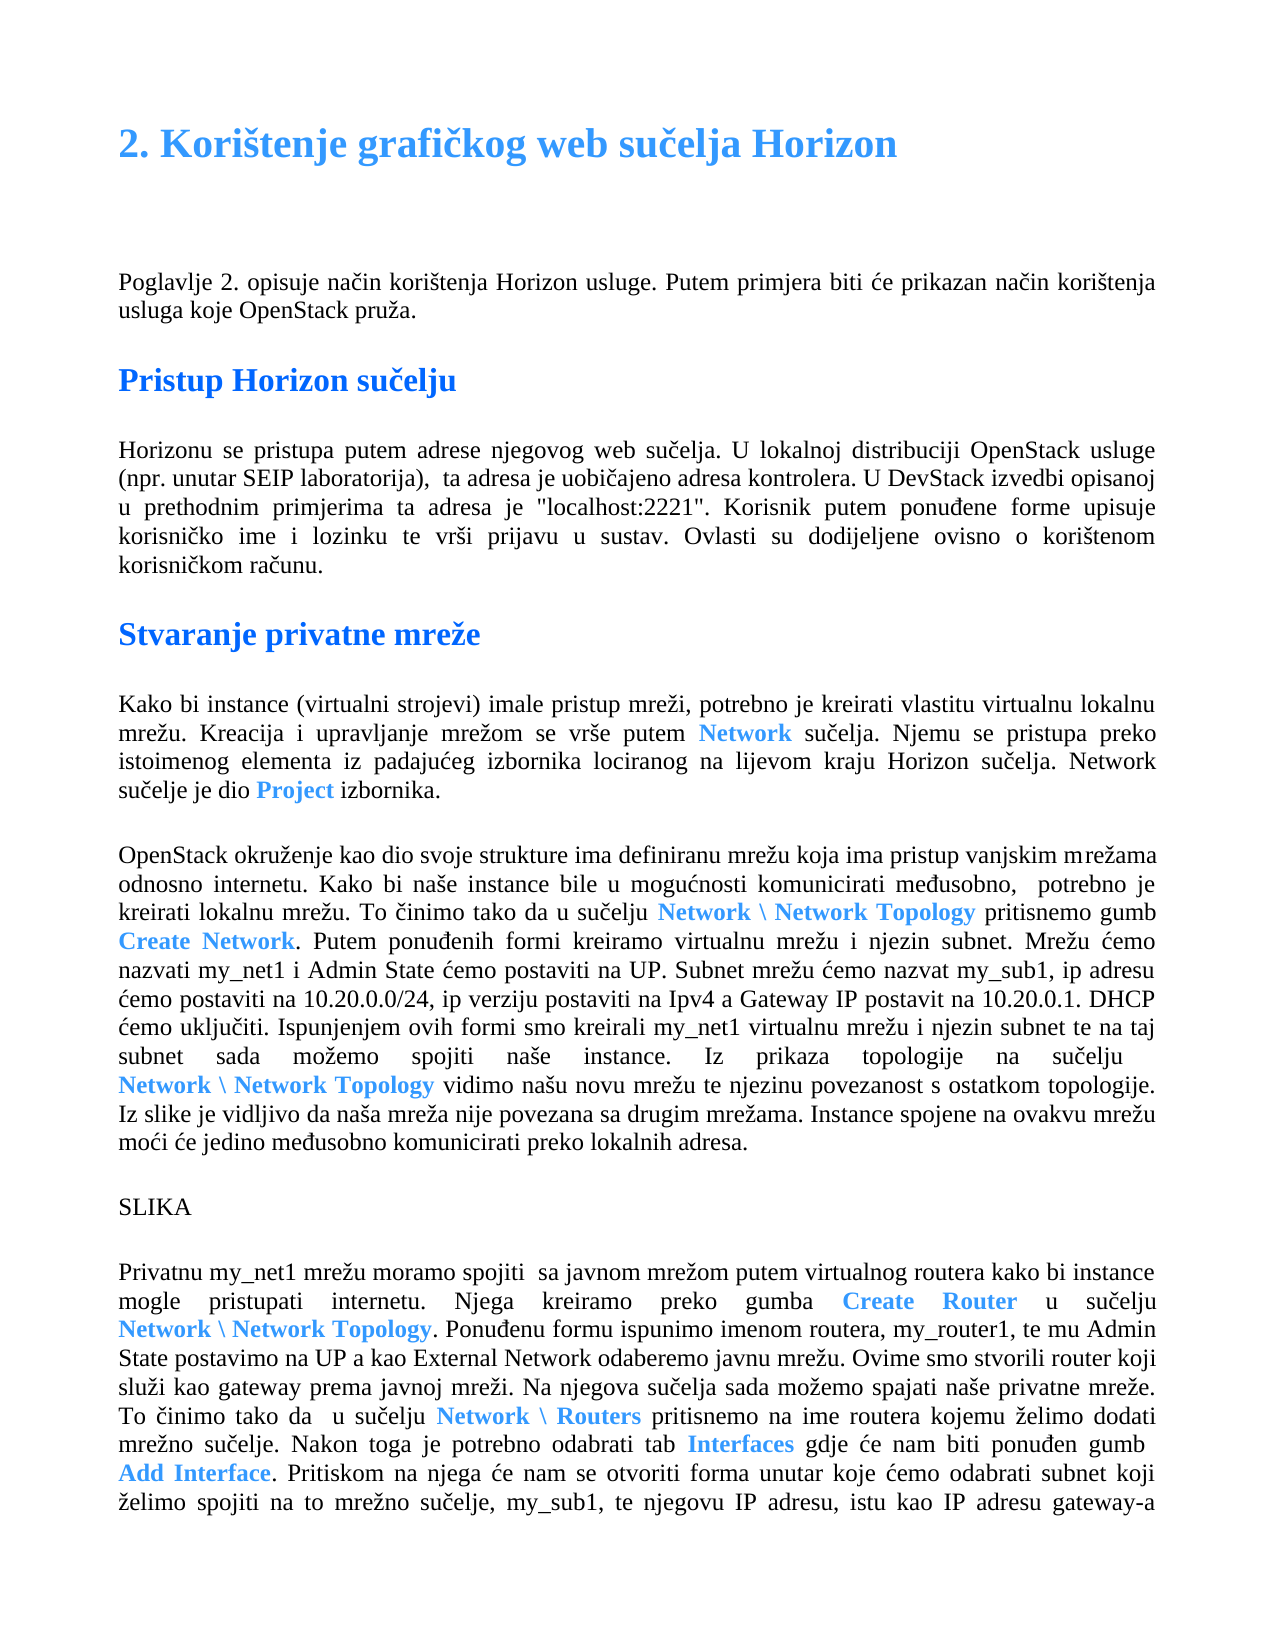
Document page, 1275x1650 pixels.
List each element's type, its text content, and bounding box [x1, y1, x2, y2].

text Stvaranje privatne mreže [118, 614, 1157, 653]
text Privatnu my_net1 mrežu moramo spojiti sa javnom mrežom putem virtualnog routera kako bi instance mogle pristupati internetu. Njega kreiramo preko gumba Create Router u sučelju Network \ Network Topology. Ponuđenu formu ispunimo imenom routera, my_router1, te mu Admin State postavimo na UP a kao External Network odaberemo javnu mrežu. Ovime smo stvorili router koji služi kao gateway prema javnoj mreži. Na njegova sučelja sada možemo spajati naše privatne mreže. To činimo tako da u sučelju Network \ Routers pritisnemo na ime routera kojemu želimo dodati mrežno sučelje. Nakon toga je potrebno odabrati tab Interfaces gdje će nam biti ponuđen gumb Add Interface. Pritiskom na njega će nam se otvoriti forma unutar koje ćemo odabrati subnet koji želimo spojiti na to mrežno sučelje, my_sub1, te njegovu IP adresu, istu kao IP adresu gateway-a [118, 1257, 1157, 1516]
text Pristup Horizon sučelju [118, 360, 1157, 399]
text Poglavlje 2. opisuje način korištenja Horizon usluge. Putem primjera biti će prikazan način korištenja usluga koje OpenStack pruža. [118, 267, 1157, 324]
text Kako bi instance (virtualni strojevi) imale pristup mreži, potrebno je kreirati vlastitu virtualnu lokalnu mrežu. Kreacija i upravljanje mrežom se vrše putem Network sučelja. Njemu se pristupa preko istoimenog elementa iz padajućeg izbornika lociranog na lijevom kraju Horizon sučelja. Network sučelje je dio Project izbornika. [118, 689, 1157, 804]
text 2. Korištenje grafičkog web sučelja Horizon [118, 118, 1157, 166]
text Horizonu se pristupa putem adrese njegovog web sučelja. U lokalnoj distribuciji OpenStack usluge (npr. unutar SEIP laboratorija), ta adresa je uobičajeno adresa kontrolera. U DevStack izvedbi opisanoj u prethodnim primjerima ta adresa je "localhost:2221". Korisnik putem ponuđene forme upisuje korisničko ime i lozinku te vrši prijavu u sustav. Ovlasti su dodijeljene ovisno o korištenom korisničkom računu. [118, 435, 1157, 578]
text SLIKA [118, 1192, 1157, 1221]
text OpenStack okruženje kao dio svoje strukture ima definiranu mrežu koja ima pristup vanjskim mrežama odnosno internetu. Kako bi naše instance bile u mogućnosti komunicirati međusobno, potrebno je kreirati lokalnu mrežu. To činimo tako da u sučelju Network \ Network Topology pritisnemo gumb Create Network. Putem ponuđenih formi kreiramo virtualnu mrežu i njezin subnet. Mrežu ćemo nazvati my_net1 i Admin State ćemo postaviti na UP. Subnet mrežu ćemo nazvat my_sub1, ip adresu ćemo postaviti na 10.20.0.0/24, ip verziju postaviti na Ipv4 a Gateway IP postavit na 10.20.0.1. DHCP ćemo uključiti. Ispunjenjem ovih formi smo kreirali my_net1 virtualnu mrežu i njezin subnet te na taj subnet sada možemo spojiti naše instance. Iz prikaza topologije na sučelju Network \ Network Topology vidimo našu novu mrežu te njezinu povezanost s ostatkom topologije. Iz slike je vidljivo da naša mreža nije povezana sa drugim mrežama. Instance spojene na ovakvu mrežu moći će jedino međusobno komunicirati preko lokalnih adresa. [118, 840, 1157, 1156]
